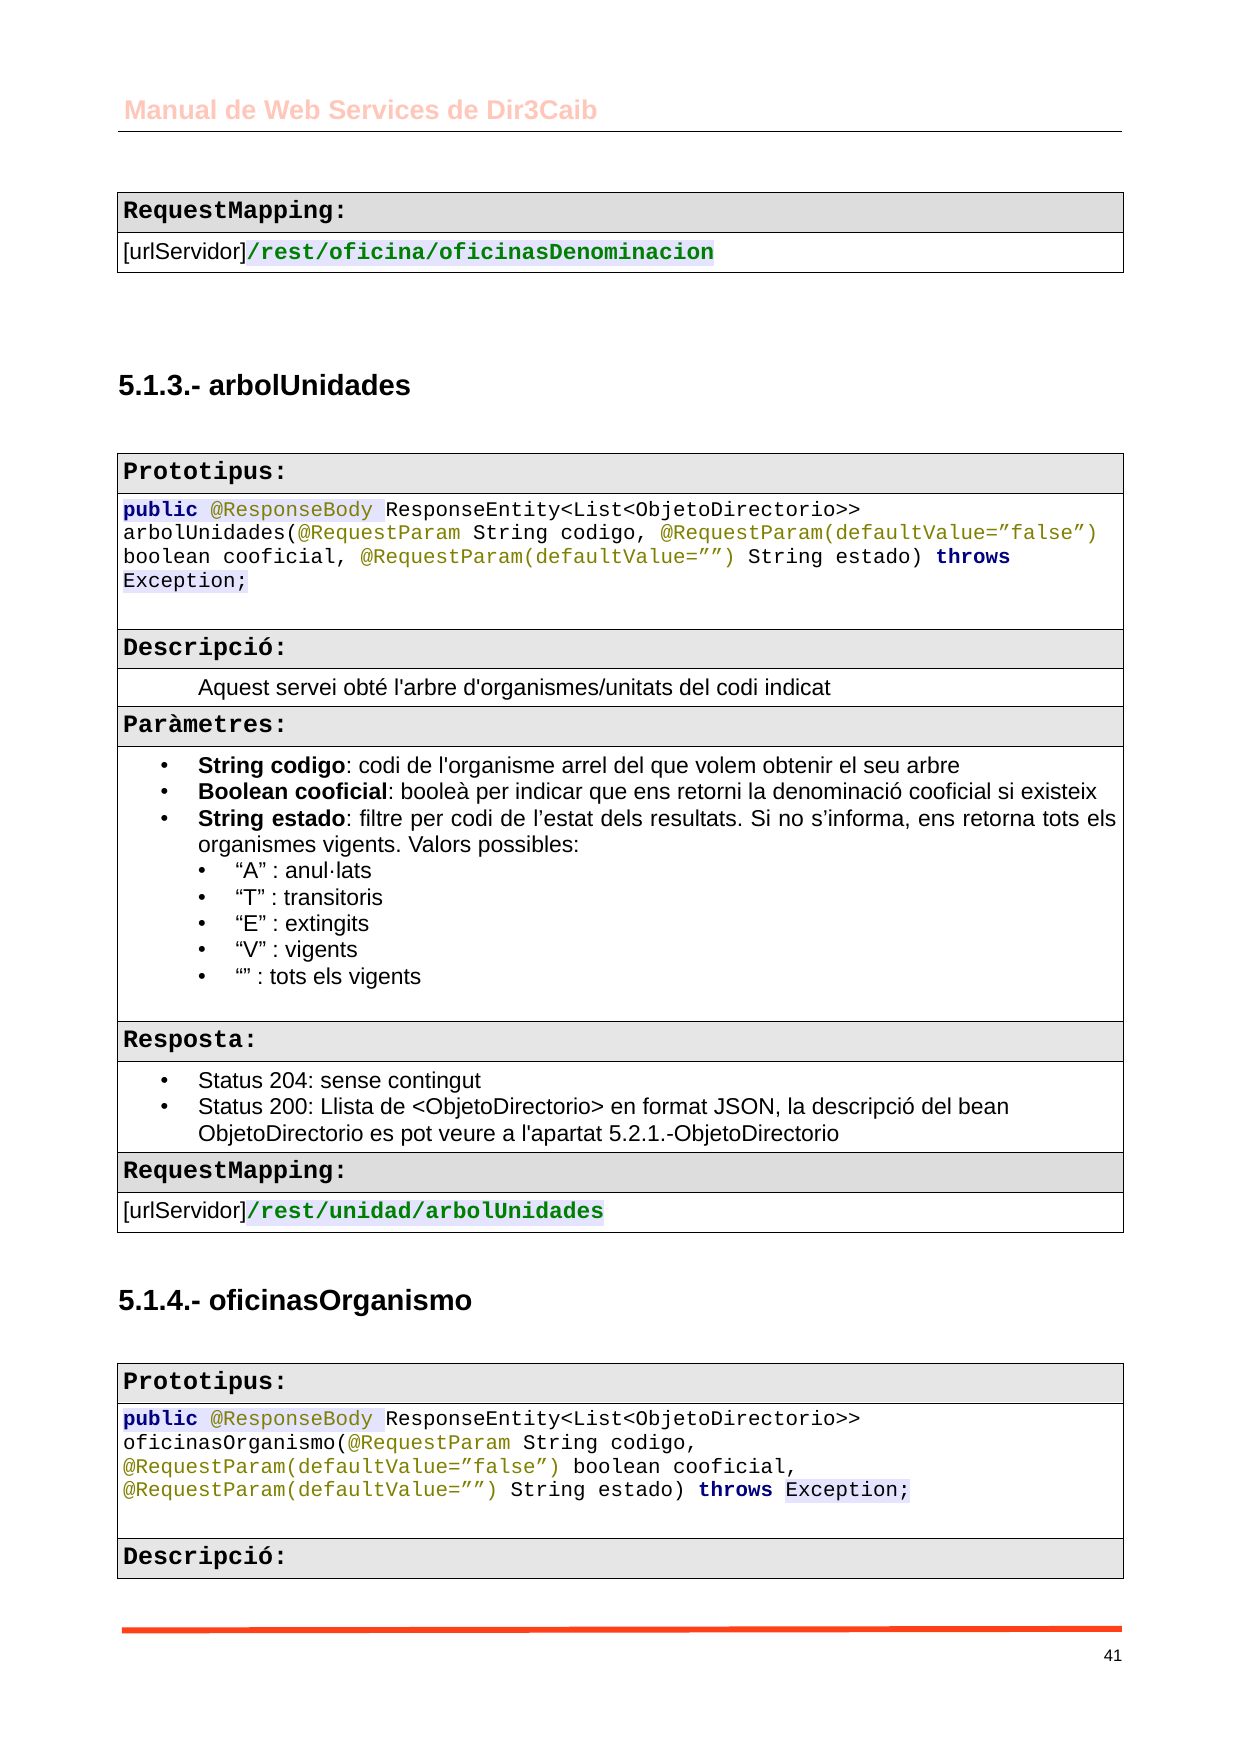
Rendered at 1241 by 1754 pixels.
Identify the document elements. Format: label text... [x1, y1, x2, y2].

table_cell Descripció: [118, 630, 1123, 668]
table_cell String codigo: codi de l'organisme arrel del que volem obtenir el seu arbre Boolean cooficial: booleà per indicar que ens retorni la denominació cooficial si existeix String estado: filtre per codi de l’estat dels resultats. Si no s’informa, ens retorna tots els organismes vigents. Valors possibles: “A” : anul·lats “T” : transitoris “E” : extingits “V” : vigents “” : tots els vigents [118, 747, 1123, 1021]
table_cell RequestMapping: [118, 193, 1123, 232]
table_header Prototipus: [118, 454, 1123, 493]
table_cell [urlServidor]/rest/unidad/arbolUnidades [118, 1193, 1123, 1232]
subtitle arbolUnidades [118, 368, 1122, 402]
table_cell public @ResponseBody ResponseEntity<List<ObjetoDirectorio>> oficinasOrganismo(@RequestParam String codigo, @RequestParam(defaultValue=”false”) boolean cooficial, @RequestParam(defaultValue=””) String estado) throws Exception; [118, 1404, 1123, 1538]
table_cell [urlServidor]/rest/oficina/oficinasDenominacion [118, 233, 1123, 272]
subtitle oficinasOrganismo [118, 1283, 1122, 1350]
table_cell Resposta: [118, 1022, 1123, 1061]
table_cell Paràmetres: [118, 707, 1123, 746]
table_header Prototipus: [118, 1364, 1123, 1402]
table_cell Descripció: [118, 1539, 1123, 1578]
table_cell RequestMapping: [118, 1153, 1123, 1192]
table_cell Aquest servei obté l'arbre d'organismes/unitats del codi indicat [118, 669, 1123, 706]
table_cell Status 204: sense contingut Status 200: Llista de <ObjetoDirectorio> en format JSON, la descripció del bean ObjetoDirectorio es pot veure a l'apartat 5.2.1.-ObjetoDirectorio [118, 1062, 1123, 1152]
table_cell public @ResponseBody ResponseEntity<List<ObjetoDirectorio>> arbolUnidades(@RequestParam String codigo, @RequestParam(defaultValue=”false”) boolean cooficial, @RequestParam(defaultValue=””) String estado) throws Exception; [118, 494, 1123, 628]
